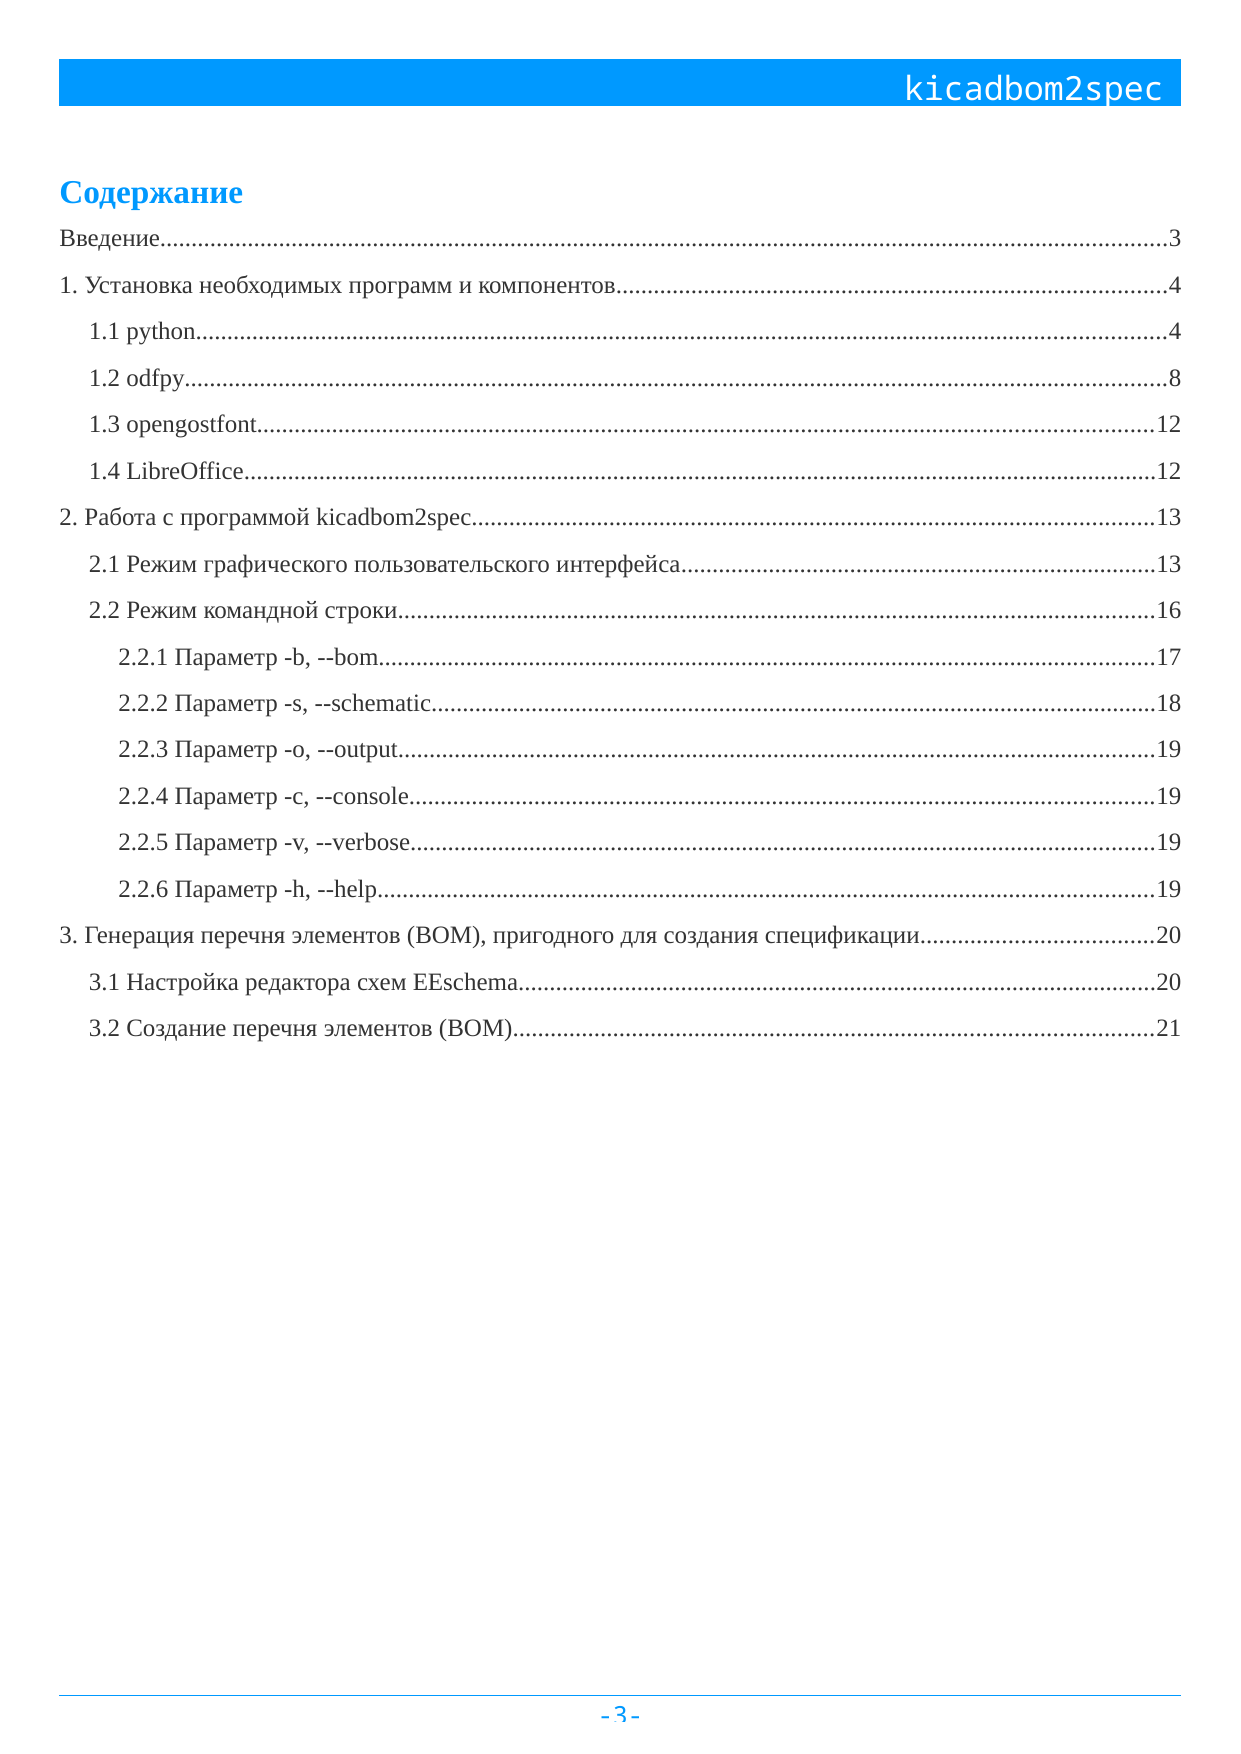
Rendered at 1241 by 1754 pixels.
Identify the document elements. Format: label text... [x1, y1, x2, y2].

text 1.4 LibreOffice 12 [88, 456, 1181, 484]
text 2.1 Режим графического пользовательского интерфейса 13 [88, 549, 1181, 577]
text 3.1 Настройка редактора схем EEschema 20 [88, 967, 1181, 996]
text 3.2 Создание перечня элементов (BOM) 21 [88, 1013, 1181, 1042]
text 2.2.5 Параметр -v, --verbose 19 [118, 827, 1181, 856]
text 1. Установка необходимых программ и компонентов 4 [59, 270, 1181, 299]
text 2.2.4 Параметр -c, --console 19 [118, 781, 1181, 810]
text 2. Работа с программой kicadbom2spec 13 [59, 502, 1181, 531]
text 2.2.2 Параметр -s, --schematic 18 [118, 688, 1181, 717]
text 3. Генерация перечня элементов (BOM), пригодного для создания спецификации 20 [59, 920, 1181, 949]
text 2.2.6 Параметр -h, --help 19 [118, 874, 1181, 903]
subtitle Содержание [59, 173, 1181, 211]
text Введение 3 [59, 223, 1181, 252]
text 1.3 opengostfont 12 [88, 409, 1181, 438]
text 2.2.3 Параметр -o, --output 19 [118, 734, 1181, 763]
text 2.2 Режим командной строки 16 [88, 595, 1181, 624]
text 1.1 python 4 [88, 316, 1181, 345]
text 1.2 odfpy 8 [88, 363, 1181, 392]
text 2.2.1 Параметр -b, --bom 17 [118, 642, 1181, 670]
